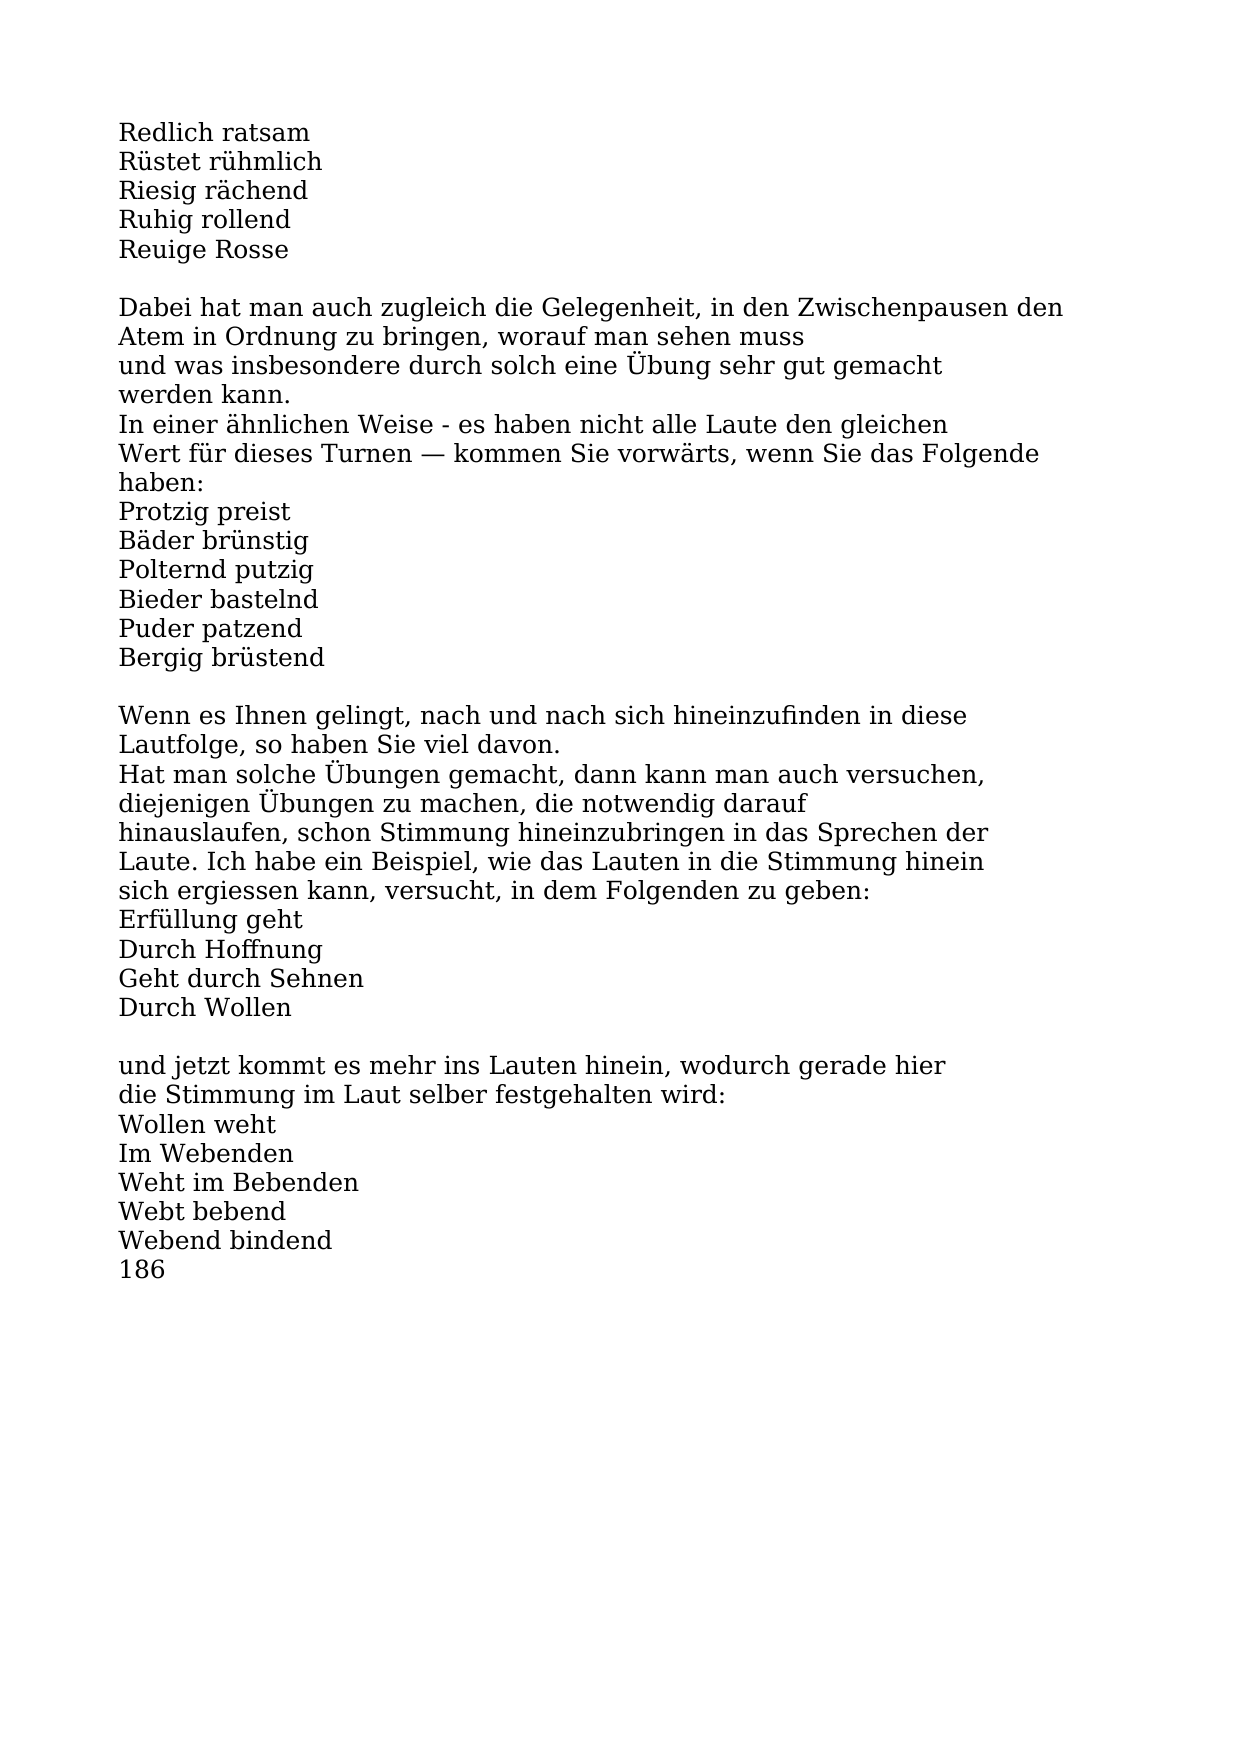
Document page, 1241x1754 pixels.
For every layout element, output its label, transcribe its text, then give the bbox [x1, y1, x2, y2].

text Protzig preist [118, 497, 1122, 526]
text hinauslaufen, schon Stimmung hineinzubringen in das Sprechen der [118, 818, 1122, 847]
text und jetzt kommt es mehr ins Lauten hinein, wodurch gerade hier [118, 1051, 1122, 1081]
text Durch Hoffnung [118, 935, 1122, 964]
text Ruhig rollend [118, 206, 1122, 235]
text 186 [118, 1256, 1122, 1285]
text Puder patzend [118, 614, 1122, 643]
text Bergig brüstend [118, 643, 1122, 672]
text Dabei hat man auch zugleich die Gelegenheit, in den Zwischenpausen den Atem in Ordnung zu bringen, worauf man sehen muss [118, 293, 1122, 351]
text werden kann. [118, 381, 1122, 410]
text Laute. Ich habe ein Beispiel, wie das Lauten in die Stimmung hinein [118, 847, 1122, 876]
text Bäder brünstig [118, 526, 1122, 556]
text In einer ähnlichen Weise - es haben nicht alle Laute den gleichen [118, 410, 1122, 439]
text Wenn es Ihnen gelingt, nach und nach sich hineinzufinden in diese [118, 701, 1122, 731]
text und was insbesondere durch solch eine Übung sehr gut gemacht [118, 351, 1122, 381]
text Lautfolge, so haben Sie viel davon. [118, 731, 1122, 760]
text die Stimmung im Laut selber festgehalten wird: [118, 1081, 1122, 1110]
text Hat man solche Übungen gemacht, dann kann man auch versuchen, diejenigen Übungen zu machen, die notwendig darauf [118, 760, 1122, 818]
text Redlich ratsam [118, 118, 1122, 147]
text Polternd putzig [118, 556, 1122, 585]
text Im Webenden [118, 1139, 1122, 1168]
text Wollen weht [118, 1110, 1122, 1139]
text Geht durch Sehnen [118, 964, 1122, 993]
text sich ergiessen kann, versucht, in dem Folgenden zu geben: [118, 876, 1122, 906]
text Weht im Bebenden [118, 1168, 1122, 1197]
text Bieder bastelnd [118, 585, 1122, 614]
text Durch Wollen [118, 993, 1122, 1022]
text Wert für dieses Turnen — kommen Sie vorwärts, wenn Sie das Folgende haben: [118, 439, 1122, 497]
text Reuige Rosse [118, 235, 1122, 264]
text Webt bebend [118, 1197, 1122, 1226]
text Rüstet rühmlich [118, 147, 1122, 176]
text Erfüllung geht [118, 906, 1122, 935]
text Riesig rächend [118, 176, 1122, 206]
text Webend bindend [118, 1226, 1122, 1256]
